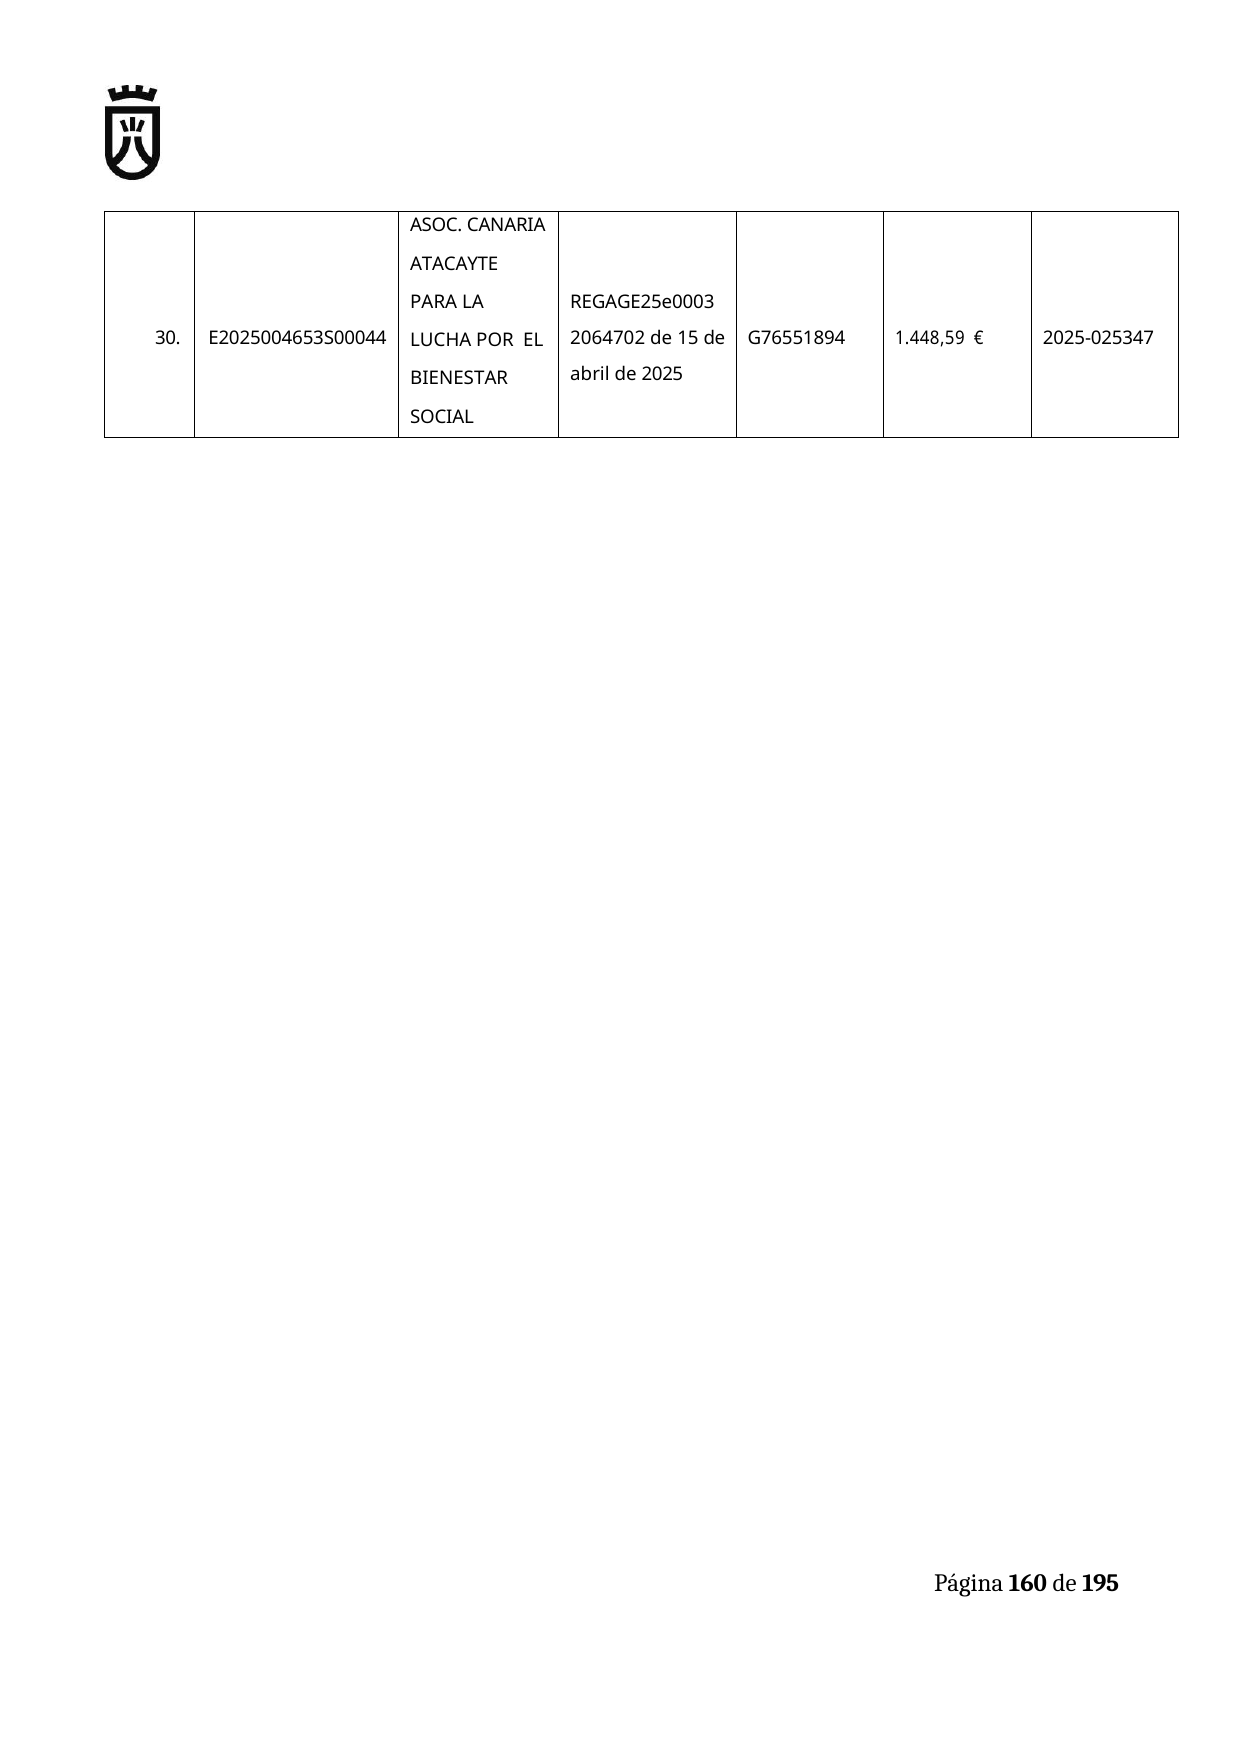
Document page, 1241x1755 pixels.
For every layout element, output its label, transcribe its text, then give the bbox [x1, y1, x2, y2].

table_cell E2025004653S00044 [195, 212, 398, 437]
table_cell 1.448,59 € [884, 212, 1031, 437]
table_cell G76551894 [737, 212, 883, 437]
table_cell ASOC. CANARIA ATACAYTE PARA LA LUCHA POR EL BIENESTAR SOCIAL [399, 212, 558, 437]
table_cell REGAGE25e0003 2064702 de 15 de abril de 2025 [559, 212, 736, 437]
table_cell 2025-025347 [1032, 212, 1178, 437]
table_cell 30. [105, 212, 194, 437]
